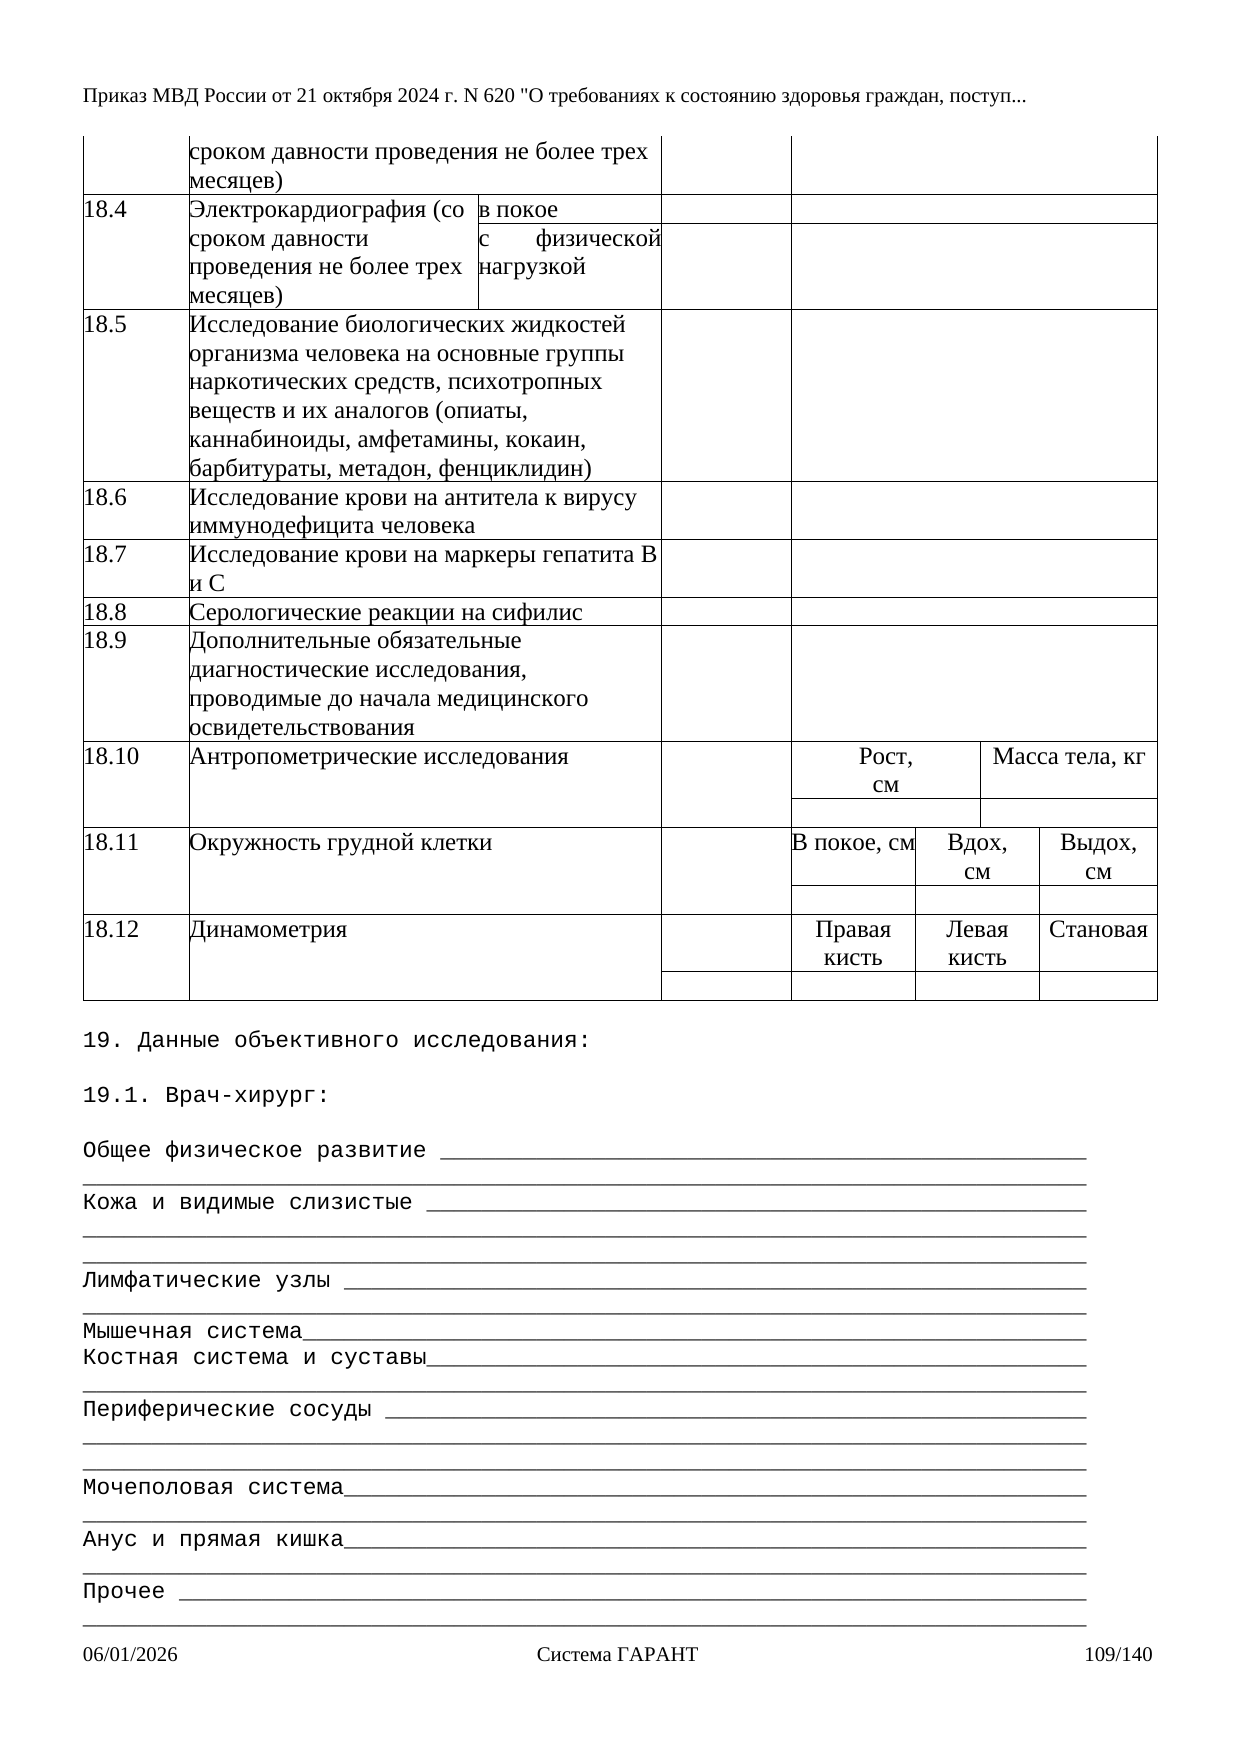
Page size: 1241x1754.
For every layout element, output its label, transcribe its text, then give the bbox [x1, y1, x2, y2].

text Периферические сосуды ___________________________________________________ [83, 1398, 1157, 1423]
table_cell [792, 224, 1157, 309]
table_cell [792, 886, 915, 914]
table_cell сроком давности проведения не более трех месяцев) [190, 136, 661, 194]
table_cell [792, 626, 1157, 741]
table_cell Антропометрические исследования [190, 742, 661, 827]
table_cell Выдох, см [1040, 828, 1157, 885]
text Прочее __________________________________________________________________ [83, 1579, 1157, 1605]
table_cell [792, 540, 1157, 597]
table_cell [662, 136, 791, 194]
text Костная система и суставы________________________________________________ [83, 1346, 1157, 1372]
text _________________________________________________________________________ [83, 1164, 1157, 1190]
table_cell Исследование крови на маркеры гепатита В и С [190, 540, 661, 597]
table_cell [792, 598, 1157, 625]
text _________________________________________________________________________ [83, 1553, 1157, 1579]
table_cell 18.11 [84, 828, 189, 914]
table_cell [1040, 886, 1157, 914]
table_cell [662, 482, 791, 539]
text Лимфатические узлы ______________________________________________________ [83, 1268, 1157, 1294]
table_cell [981, 799, 1157, 827]
table_cell 18.8 [84, 598, 189, 625]
table_cell Окружность грудной клетки [190, 828, 661, 914]
table_cell Правая кисть [792, 915, 915, 971]
table_cell 18.4 [84, 195, 189, 309]
table_cell 18.10 [84, 742, 189, 827]
table_cell Вдох, см [916, 828, 1039, 885]
table_cell 18.5 [84, 310, 189, 481]
table_cell 18.9 [84, 626, 189, 741]
table_cell [662, 310, 791, 481]
table_cell [792, 310, 1157, 481]
table_cell [662, 598, 791, 625]
table_cell Масса тела, кг [981, 742, 1157, 798]
text _________________________________________________________________________ [83, 1423, 1157, 1449]
table_cell [792, 482, 1157, 539]
table_cell Исследование крови на антитела к вирусу иммунодефицита человека [190, 482, 661, 539]
table_cell [916, 972, 1039, 1000]
table_cell [662, 828, 791, 914]
text Анус и прямая кишка______________________________________________________ [83, 1527, 1157, 1553]
table_cell с физической нагрузкой [479, 224, 661, 309]
text Кожа и видимые слизистые ________________________________________________ [83, 1190, 1157, 1216]
table_cell [662, 626, 791, 741]
table_cell [1040, 972, 1157, 1000]
table_cell [662, 224, 791, 309]
table_cell 18.6 [84, 482, 189, 539]
table_cell Серологические реакции на сифилис [190, 598, 661, 625]
text Мочеполовая система______________________________________________________ [83, 1475, 1157, 1501]
table_cell [662, 915, 791, 971]
table_cell [916, 886, 1039, 914]
table_cell Дополнительные обязательные диагностические исследования, проводимые до начала медицинского освидетельствования [190, 626, 661, 741]
table_cell [792, 799, 980, 827]
text 19. Данные объективного исследования: [83, 1029, 1157, 1055]
table_cell Электрокардиография (со сроком давности проведения не более трех месяцев) [190, 195, 478, 309]
table_cell [84, 136, 189, 194]
text Общее физическое развитие _______________________________________________ [83, 1138, 1157, 1164]
text _________________________________________________________________________ [83, 1449, 1157, 1475]
table_cell [662, 195, 791, 223]
text 19.1. Врач-хирург: [83, 1083, 1157, 1109]
text _________________________________________________________________________ [83, 1216, 1157, 1242]
table_cell [792, 195, 1157, 223]
table_cell 18.12 [84, 915, 189, 1000]
text Мышечная система_________________________________________________________ [83, 1320, 1157, 1346]
table_cell В покое, см [792, 828, 915, 885]
table_cell Левая кисть [916, 915, 1039, 971]
table_cell [792, 136, 1157, 194]
table_cell Становая [1040, 915, 1157, 971]
table_cell Исследование биологических жидкостей организма человека на основные группы наркотических средств, психотропных веществ и их аналогов (опиаты, каннабиноиды, амфетамины, кокаин, барбитураты, метадон, фенциклидин) [190, 310, 661, 481]
table_cell [662, 540, 791, 597]
text _________________________________________________________________________ [83, 1242, 1157, 1268]
table_cell [792, 972, 915, 1000]
table_cell Динамометрия [190, 915, 661, 1000]
text _________________________________________________________________________ [83, 1501, 1157, 1527]
table_cell Рост, см [792, 742, 980, 798]
text _________________________________________________________________________ [83, 1372, 1157, 1398]
text _________________________________________________________________________ [83, 1294, 1157, 1320]
table_cell [662, 972, 791, 1000]
table_cell [662, 742, 791, 827]
text _________________________________________________________________________ [83, 1605, 1157, 1631]
table_cell в покое [479, 195, 661, 223]
table_cell 18.7 [84, 540, 189, 597]
